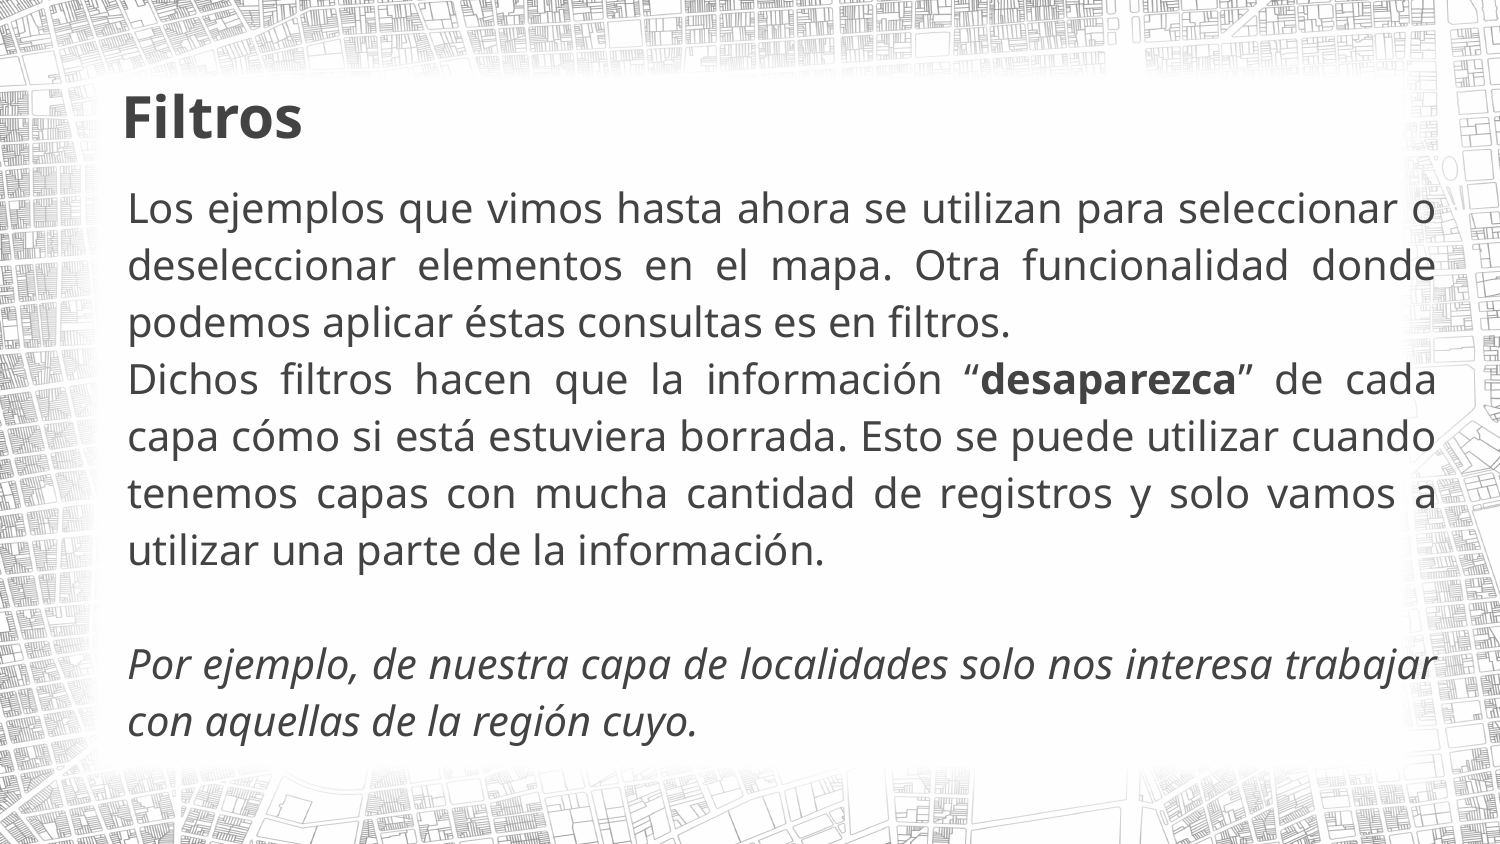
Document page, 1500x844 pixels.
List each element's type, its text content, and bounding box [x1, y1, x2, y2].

text_box Filtros [106, 68, 1023, 166]
text_box Los ejemplos que vimos hasta ahora se utilizan para seleccionar o deseleccionar elementos en el mapa. Otra funcionalidad donde podemos aplicar éstas consultas es en filtros. Dichos filtros hacen que la información “desaparezca” de cada capa cómo si está estuviera borrada. Esto se puede utilizar cuando tenemos capas con mucha cantidad de registros y solo vamos a utilizar una parte de la información. Por ejemplo, de nuestra capa de localidades solo nos interesa trabajar con aquellas de la región cuyo. [112, 171, 1453, 780]
picture [0, 0, 1500, 844]
